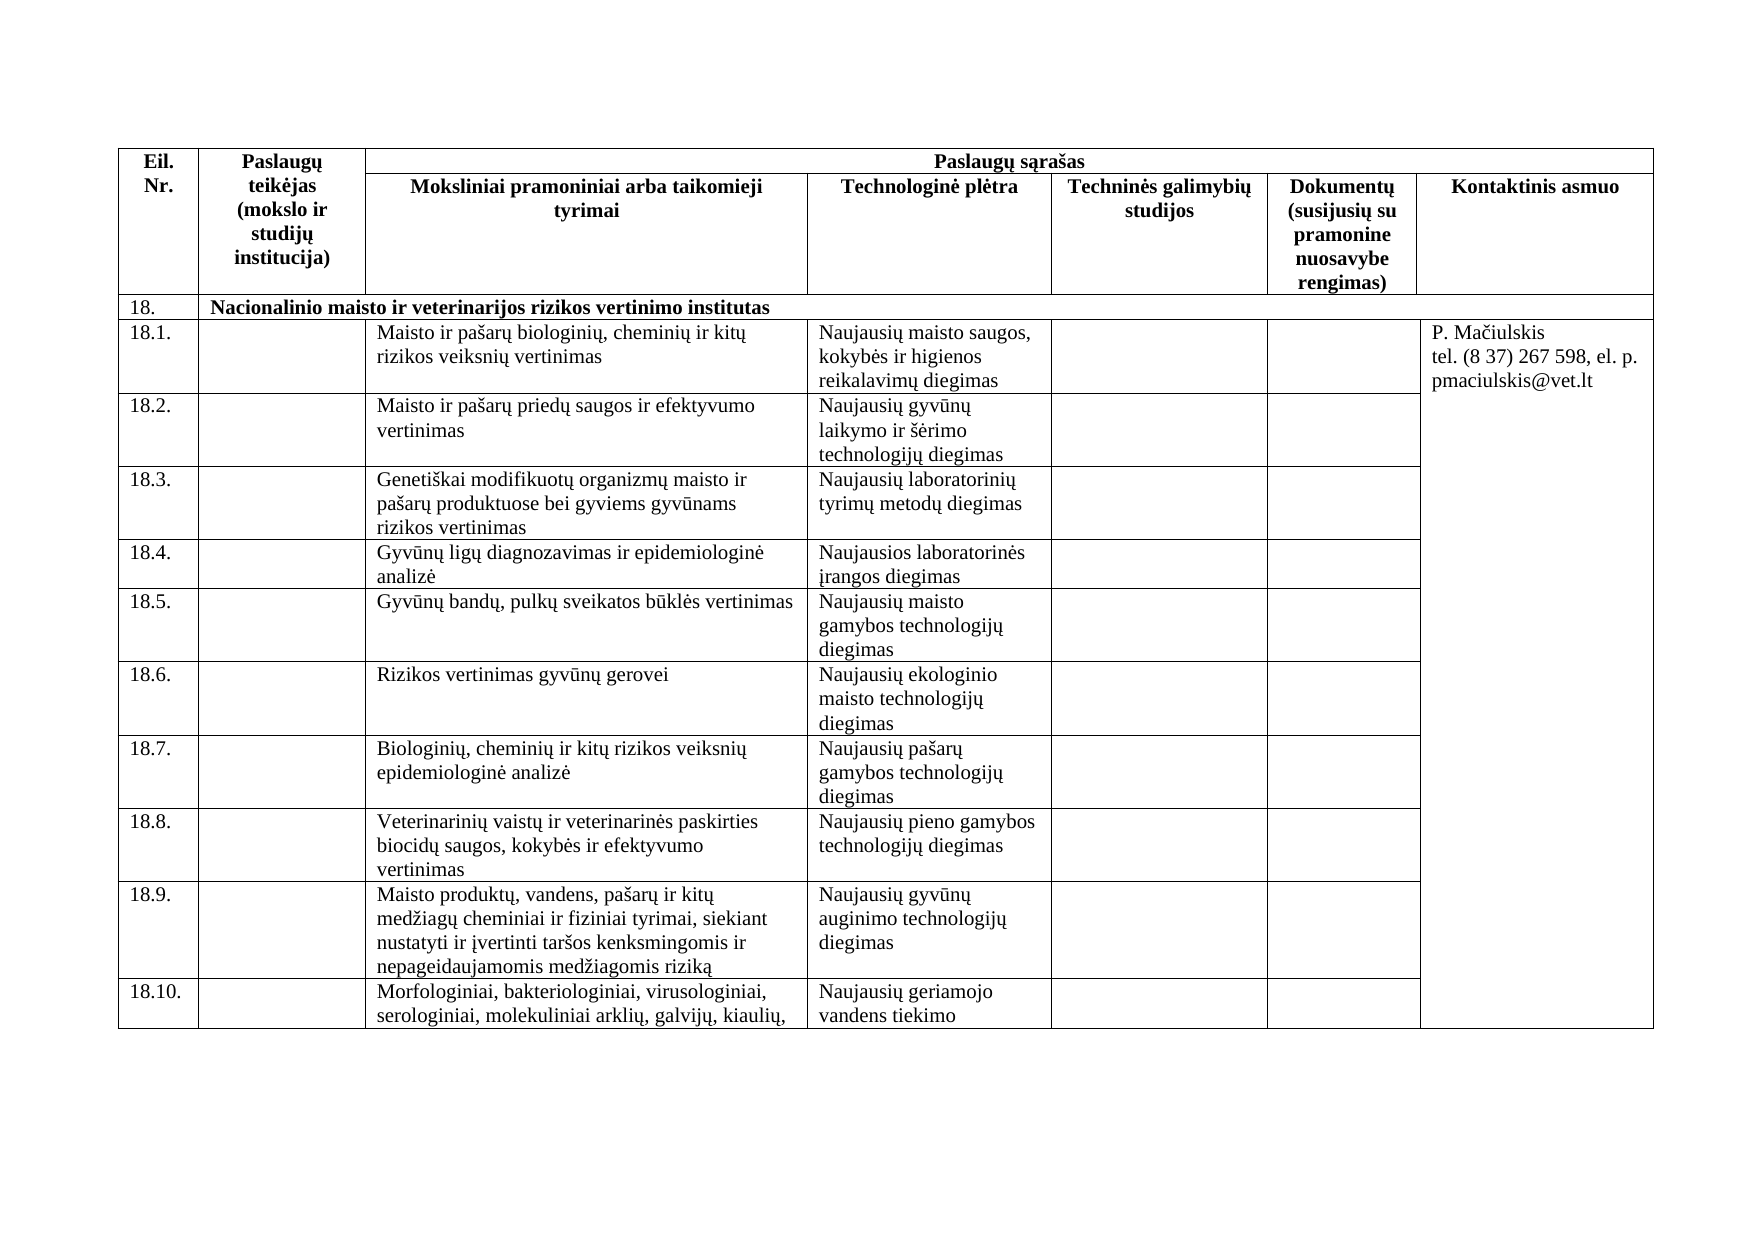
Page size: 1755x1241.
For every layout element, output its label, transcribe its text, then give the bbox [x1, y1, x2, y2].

table_cell Naujausių gyvūnų laikymo ir šėrimo technologijų diegimas [808, 394, 1051, 466]
table_cell Naujausių maisto saugos, kokybės ir higienos reikalavimų diegimas [808, 320, 1051, 392]
table_cell [1052, 979, 1267, 1027]
table_cell 18.10. [119, 979, 198, 1027]
table_cell Naujausių geriamojo vandens tiekimo [808, 979, 1051, 1027]
table_cell Naujausių gyvūnų auginimo technologijų diegimas [808, 882, 1051, 978]
table_cell Technologinė plėtra [808, 174, 1051, 294]
table_cell Techninės galimybių studijos [1052, 174, 1267, 294]
table_cell [1268, 809, 1420, 881]
table_cell 18. [119, 295, 198, 319]
table_cell 18.6. [119, 662, 198, 734]
table_cell [1268, 467, 1420, 539]
table_cell [1268, 540, 1420, 588]
table_cell [1052, 736, 1267, 808]
table_cell [1268, 882, 1420, 978]
table_cell 18.9. [119, 882, 198, 978]
table_cell 18.8. [119, 809, 198, 881]
table_header Eil. Nr. [119, 149, 198, 294]
table_cell Naujausių maisto gamybos technologijų diegimas [808, 589, 1051, 661]
table_cell Naujausių laboratorinių tyrimų metodų diegimas [808, 467, 1051, 539]
table_cell [199, 882, 365, 978]
table_cell [1268, 394, 1420, 466]
table_cell [1052, 809, 1267, 881]
table_cell [1052, 467, 1267, 539]
table_cell [199, 809, 365, 881]
table_cell Kontaktinis asmuo [1417, 174, 1653, 294]
table_cell Nacionalinio maisto ir veterinarijos rizikos vertinimo institutas [199, 295, 1653, 319]
table_cell P. Mačiulskis tel. (8 37) 267 598, el. p. pmaciulskis@vet.lt [1421, 320, 1653, 1027]
table_header Paslaugų sąrašas [366, 149, 1653, 173]
table_cell [1052, 662, 1267, 734]
table_cell Moksliniai pramoniniai arba taikomieji tyrimai [366, 174, 807, 294]
table_cell [199, 979, 365, 1027]
table_cell [1052, 394, 1267, 466]
table_cell [1052, 882, 1267, 978]
table_cell [199, 320, 365, 392]
table_cell [199, 394, 365, 466]
table_cell Biologinių, cheminių ir kitų rizikos veiksnių epidemiologinė analizė [366, 736, 807, 808]
table_header Paslaugų teikėjas (mokslo ir studijų institucija) [199, 149, 365, 294]
table_cell Gyvūnų bandų, pulkų sveikatos būklės vertinimas [366, 589, 807, 661]
table_cell [199, 662, 365, 734]
table_cell 18.7. [119, 736, 198, 808]
table_cell [1268, 662, 1420, 734]
table_cell [199, 589, 365, 661]
table_cell 18.2. [119, 394, 198, 466]
table_cell [1052, 320, 1267, 392]
table_cell [1052, 540, 1267, 588]
table_cell [1052, 589, 1267, 661]
table_cell [1268, 320, 1420, 392]
table_cell [199, 540, 365, 588]
table_cell Maisto ir pašarų priedų saugos ir efektyvumo vertinimas [366, 394, 807, 466]
table_cell Naujausių ekologinio maisto technologijų diegimas [808, 662, 1051, 734]
table_cell [199, 467, 365, 539]
table_cell Naujausių pašarų gamybos technologijų diegimas [808, 736, 1051, 808]
table_cell 18.5. [119, 589, 198, 661]
table_cell [1268, 589, 1420, 661]
table_cell Dokumentų (susijusių su pramonine nuosavybe rengimas) [1268, 174, 1416, 294]
table_cell [199, 736, 365, 808]
table_cell [1268, 979, 1420, 1027]
table_cell Morfologiniai, bakteriologiniai, virusologiniai, serologiniai, molekuliniai arklių, galvijų, kiaulių, [366, 979, 807, 1027]
table_cell [1268, 736, 1420, 808]
table_cell Rizikos vertinimas gyvūnų gerovei [366, 662, 807, 734]
table_cell Genetiškai modifikuotų organizmų maisto ir pašarų produktuose bei gyviems gyvūnams rizikos vertinimas [366, 467, 807, 539]
table_cell 18.1. [119, 320, 198, 392]
table_cell Maisto produktų, vandens, pašarų ir kitų medžiagų cheminiai ir fiziniai tyrimai, siekiant nustatyti ir įvertinti taršos kenksmingomis ir nepageidaujamomis medžiagomis riziką [366, 882, 807, 978]
table_cell 18.4. [119, 540, 198, 588]
table_cell Maisto ir pašarų biologinių, cheminių ir kitų rizikos veiksnių vertinimas [366, 320, 807, 392]
table_cell Gyvūnų ligų diagnozavimas ir epidemiologinė analizė [366, 540, 807, 588]
table_cell Naujausių pieno gamybos technologijų diegimas [808, 809, 1051, 881]
table_cell 18.3. [119, 467, 198, 539]
table_cell Naujausios laboratorinės įrangos diegimas [808, 540, 1051, 588]
table_cell Veterinarinių vaistų ir veterinarinės paskirties biocidų saugos, kokybės ir efektyvumo vertinimas [366, 809, 807, 881]
